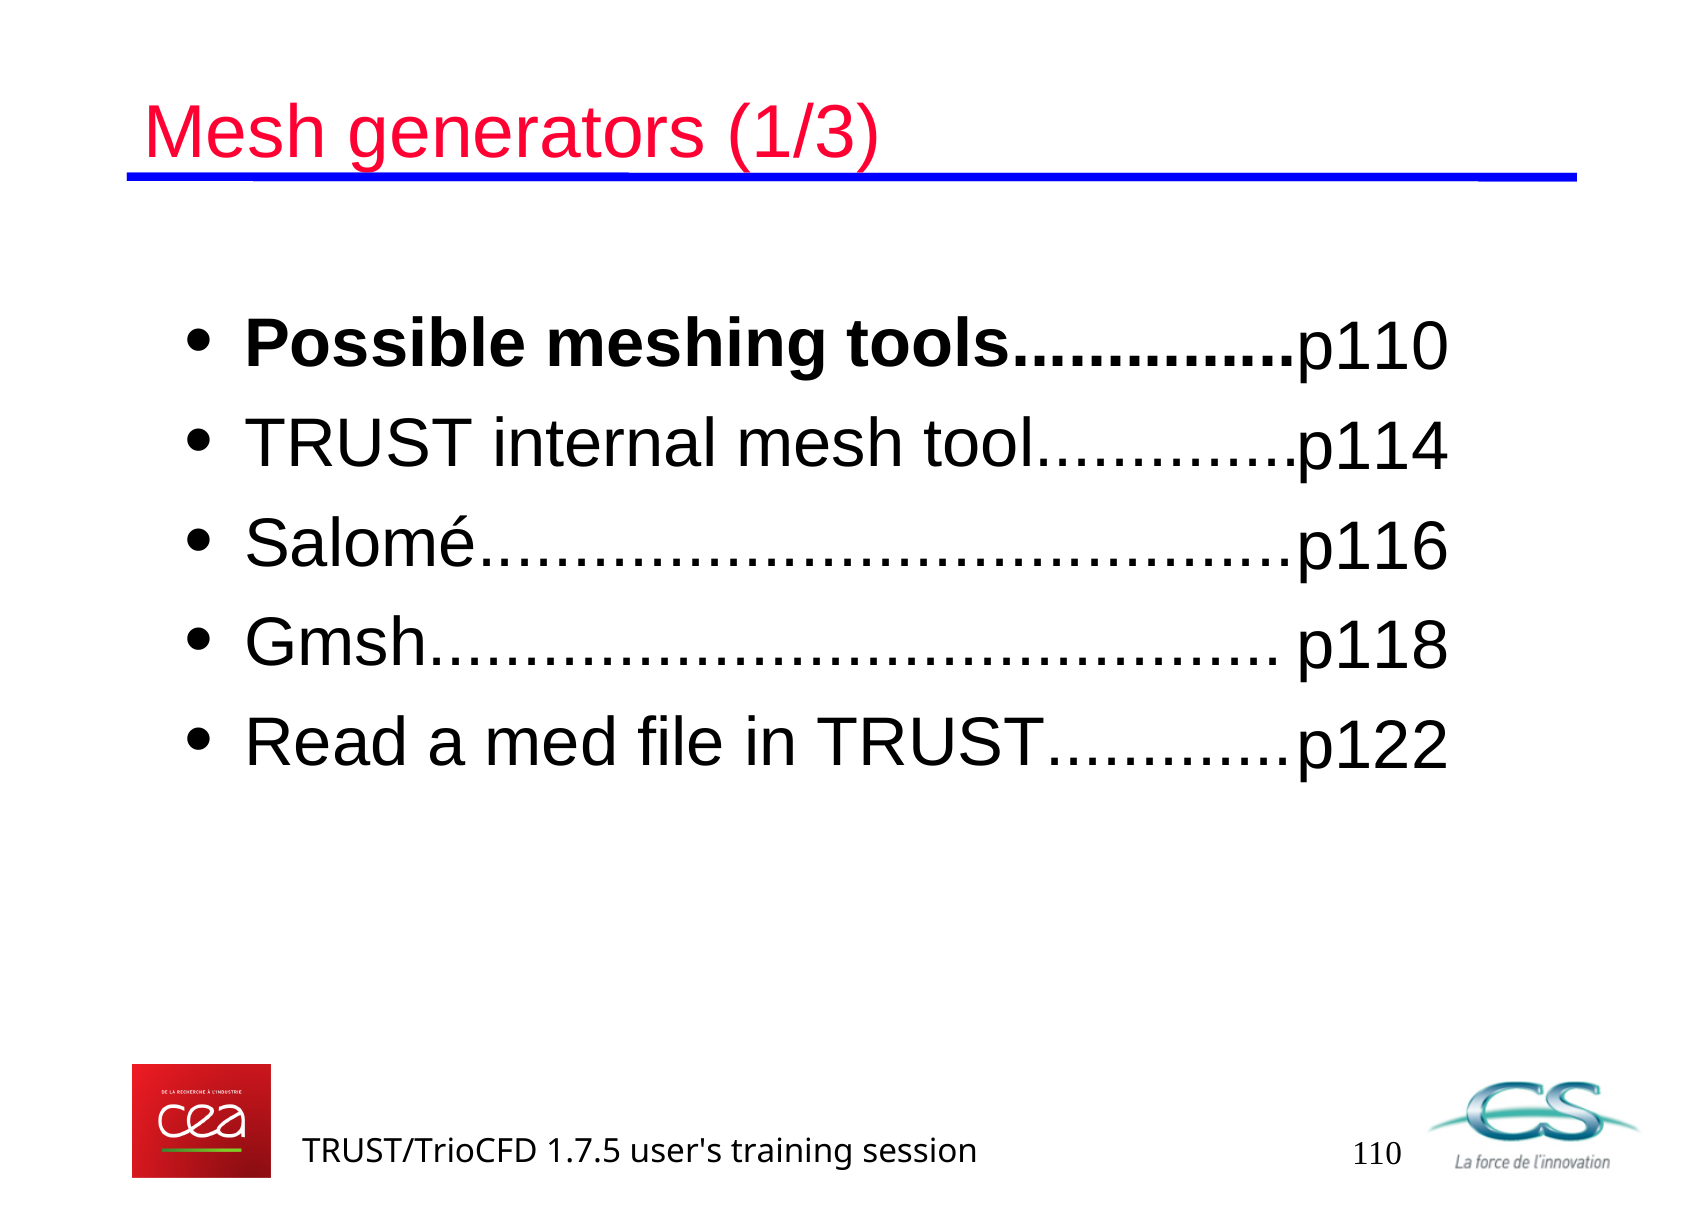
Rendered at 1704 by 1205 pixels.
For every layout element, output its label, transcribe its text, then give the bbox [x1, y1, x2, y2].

list Possible meshing tools............... TRUST internal mesh tool.............. Salomé........................................... Gmsh............................................. Read a med file in TRUST............. [169, 290, 1353, 902]
picture [1423, 1072, 1648, 1179]
title Mesh generators (1/3) [127, 39, 1661, 215]
list p110 p114 p116 p118 p122 [1224, 293, 1492, 911]
picture [132, 1064, 271, 1178]
